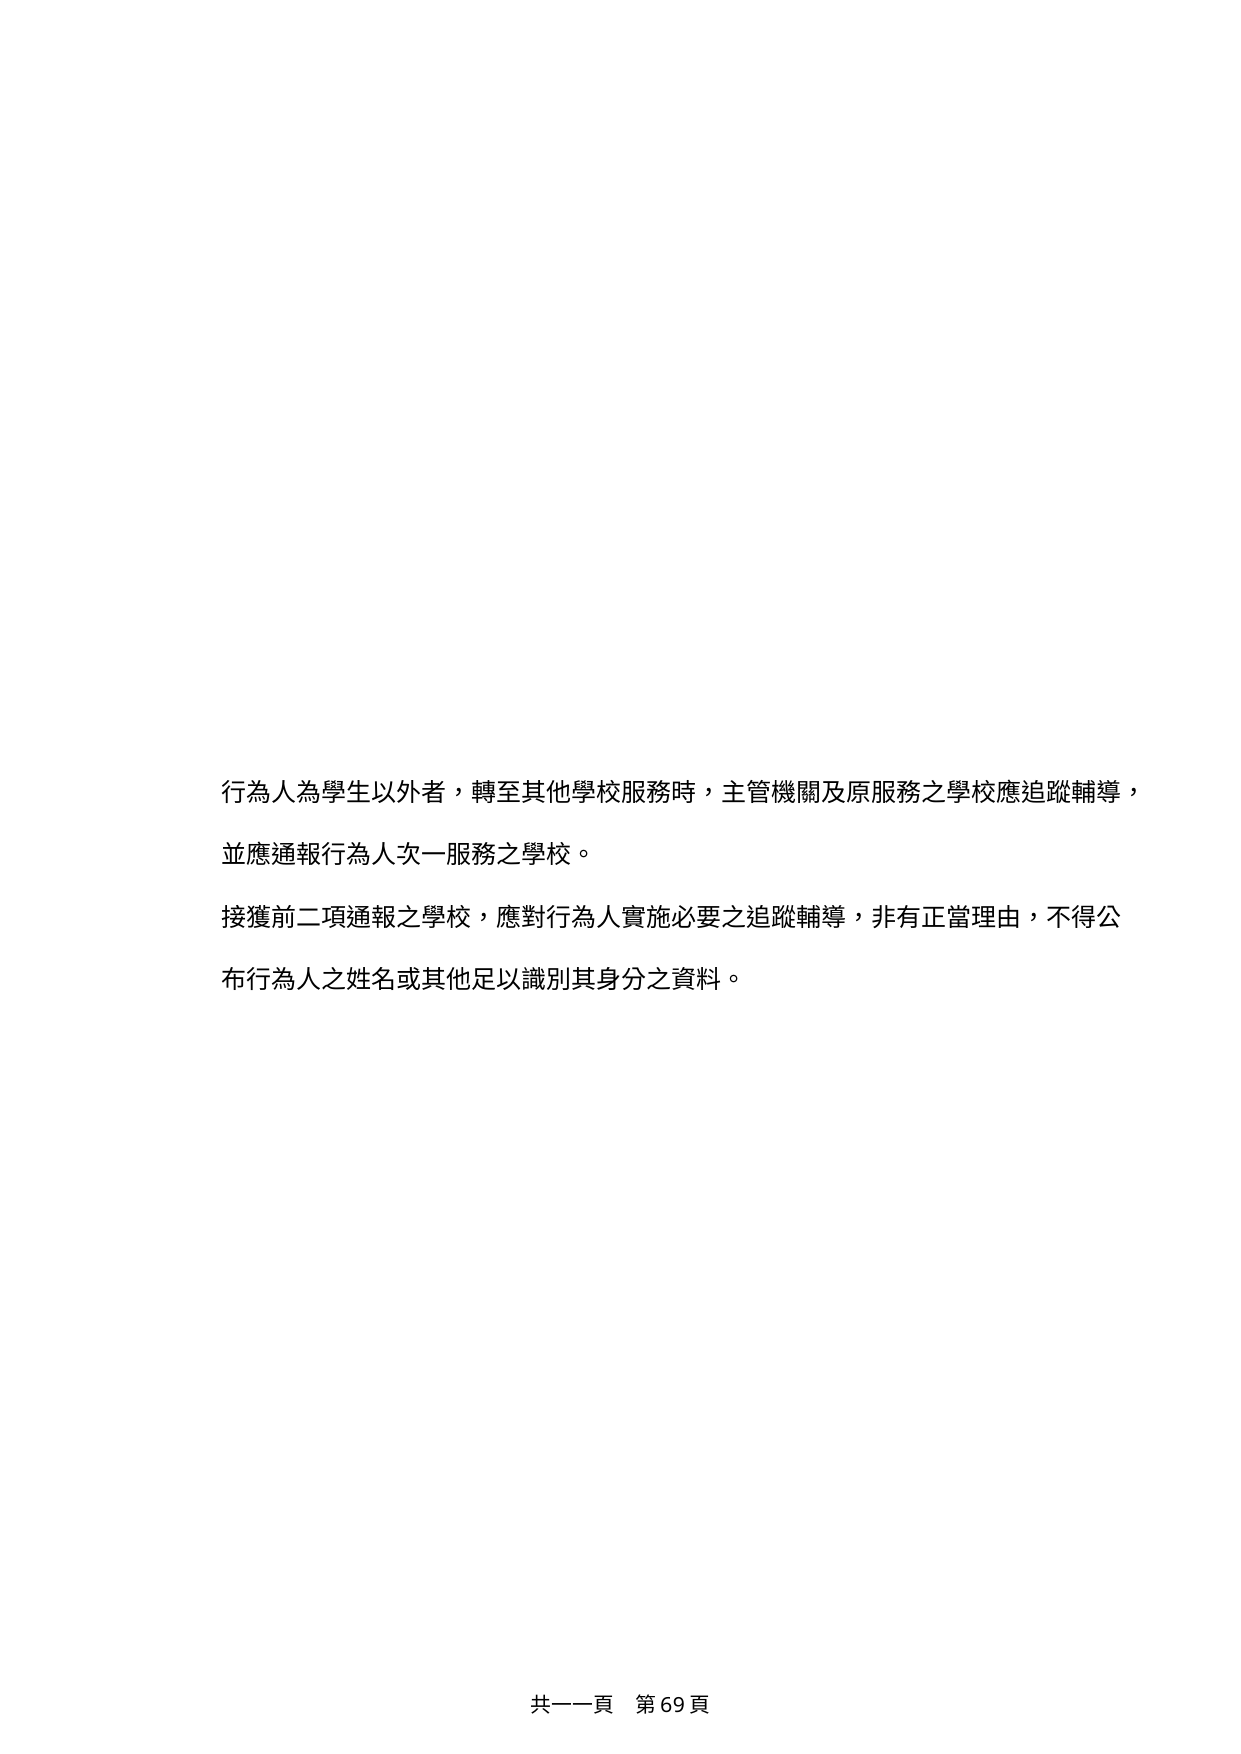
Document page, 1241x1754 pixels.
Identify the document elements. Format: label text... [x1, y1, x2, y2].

text 行為人為學生以外者，轉至其他學校服務時，主管機關及原服務之學校應追蹤輔導，並應通報行為人次一服務之學校。 [221, 749, 1122, 874]
text 接獲前二項通報之學校，應對行為人實施必要之追蹤輔導，非有正當理由，不得公布行為人之姓名或其他足以識別其身分之資料。 [221, 874, 1122, 999]
